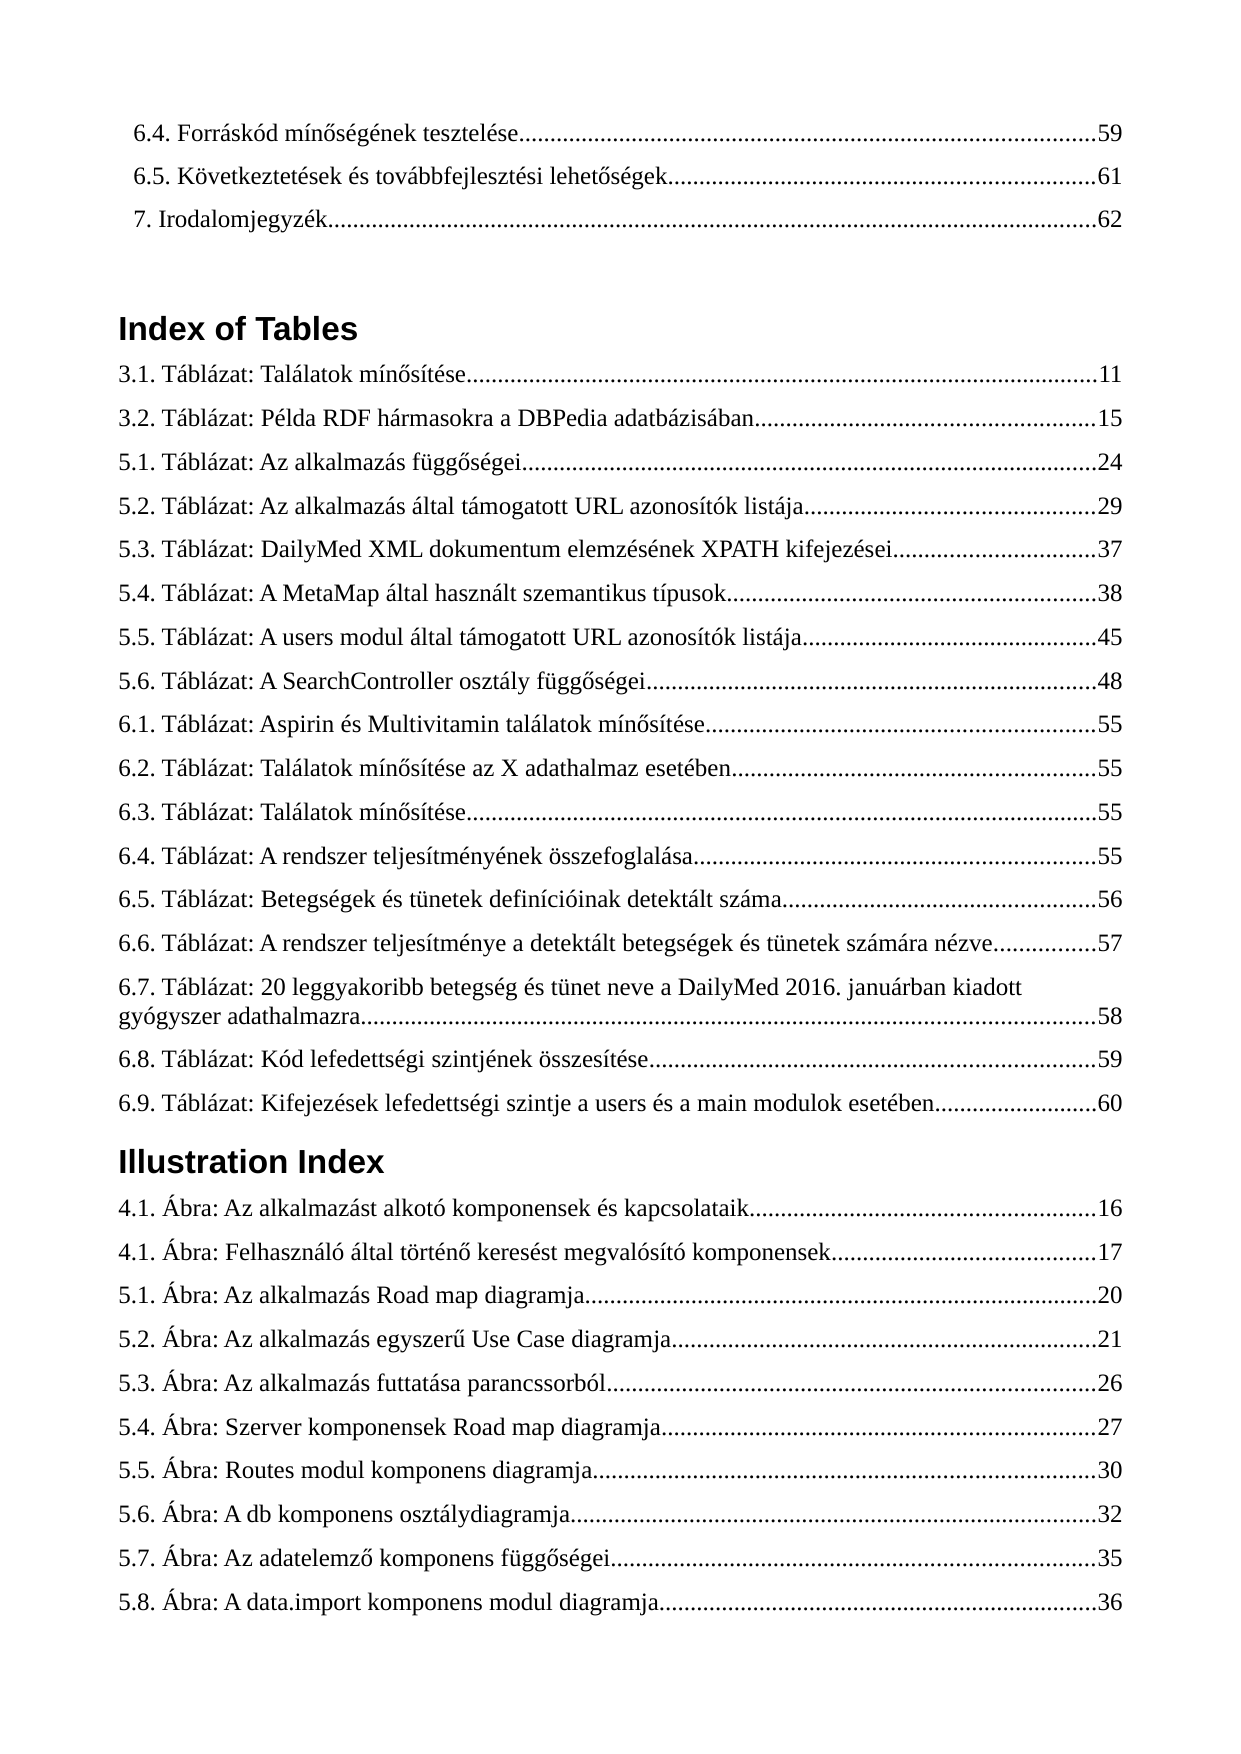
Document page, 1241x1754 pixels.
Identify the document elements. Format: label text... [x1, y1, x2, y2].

text 5.6. Ábra: A db komponens osztálydiagramja 32 [118, 1499, 1122, 1528]
text 6.4. Forráskód mínőségének tesztelése 59 [133, 118, 1122, 147]
text 5.1. Ábra: Az alkalmazás Road map diagramja 20 [118, 1280, 1122, 1309]
text 6.7. Táblázat: 20 leggyakoribb betegség és tünet neve a DailyMed 2016. januárban kiadott gyógyszer adathalmazra 58 [118, 972, 1122, 1029]
subtitle Index of Tables [118, 308, 1122, 347]
text 5.4. Ábra: Szerver komponensek Road map diagramja 27 [118, 1412, 1122, 1440]
text 6.5. Táblázat: Betegségek és tünetek definícióinak detektált száma 56 [118, 884, 1122, 913]
text 5.1. Táblázat: Az alkalmazás függőségei 24 [118, 447, 1122, 476]
text 5.5. Ábra: Routes modul komponens diagramja 30 [118, 1455, 1122, 1484]
text 7. Irodalomjegyzék 62 [133, 204, 1122, 233]
text 6.8. Táblázat: Kód lefedettségi szintjének összesítése 59 [118, 1044, 1122, 1073]
text 5.3. Ábra: Az alkalmazás futtatása parancssorból 26 [118, 1368, 1122, 1397]
text 6.2. Táblázat: Találatok mínősítése az X adathalmaz esetében 55 [118, 753, 1122, 782]
text 3.1. Táblázat: Találatok mínősítése 11 [118, 359, 1122, 388]
text 5.5. Táblázat: A users modul által támogatott URL azonosítók listája 45 [118, 622, 1122, 651]
text 4.1. Ábra: Felhasználó által történő keresést megvalósító komponensek 17 [118, 1237, 1122, 1265]
text 5.6. Táblázat: A SearchController osztály függőségei 48 [118, 666, 1122, 694]
text 6.1. Táblázat: Aspirin és Multivitamin találatok mínősítése 55 [118, 709, 1122, 738]
text 5.4. Táblázat: A MetaMap által használt szemantikus típusok 38 [118, 578, 1122, 607]
text 4.1. Ábra: Az alkalmazást alkotó komponensek és kapcsolataik 16 [118, 1193, 1122, 1222]
subtitle Illustration Index [118, 1142, 1122, 1180]
text 5.3. Táblázat: DailyMed XML dokumentum elemzésének XPATH kifejezései 37 [118, 534, 1122, 563]
text 6.3. Táblázat: Találatok mínősítése 55 [118, 797, 1122, 826]
text 6.5. Következtetések és továbbfejlesztési lehetőségek 61 [133, 161, 1122, 190]
text 6.6. Táblázat: A rendszer teljesítménye a detektált betegségek és tünetek számára nézve 57 [118, 928, 1122, 957]
text 5.2. Ábra: Az alkalmazás egyszerű Use Case diagramja 21 [118, 1324, 1122, 1353]
text 6.9. Táblázat: Kifejezések lefedettségi szintje a users és a main modulok esetében 60 [118, 1088, 1122, 1117]
text 3.2. Táblázat: Példa RDF hármasokra a DBPedia adatbázisában 15 [118, 403, 1122, 432]
text 6.4. Táblázat: A rendszer teljesítményének összefoglalása 55 [118, 841, 1122, 869]
text 5.8. Ábra: A data.import komponens modul diagramja 36 [118, 1587, 1122, 1615]
text 5.2. Táblázat: Az alkalmazás által támogatott URL azonosítók listája 29 [118, 491, 1122, 519]
text 5.7. Ábra: Az adatelemző komponens függőségei 35 [118, 1543, 1122, 1572]
